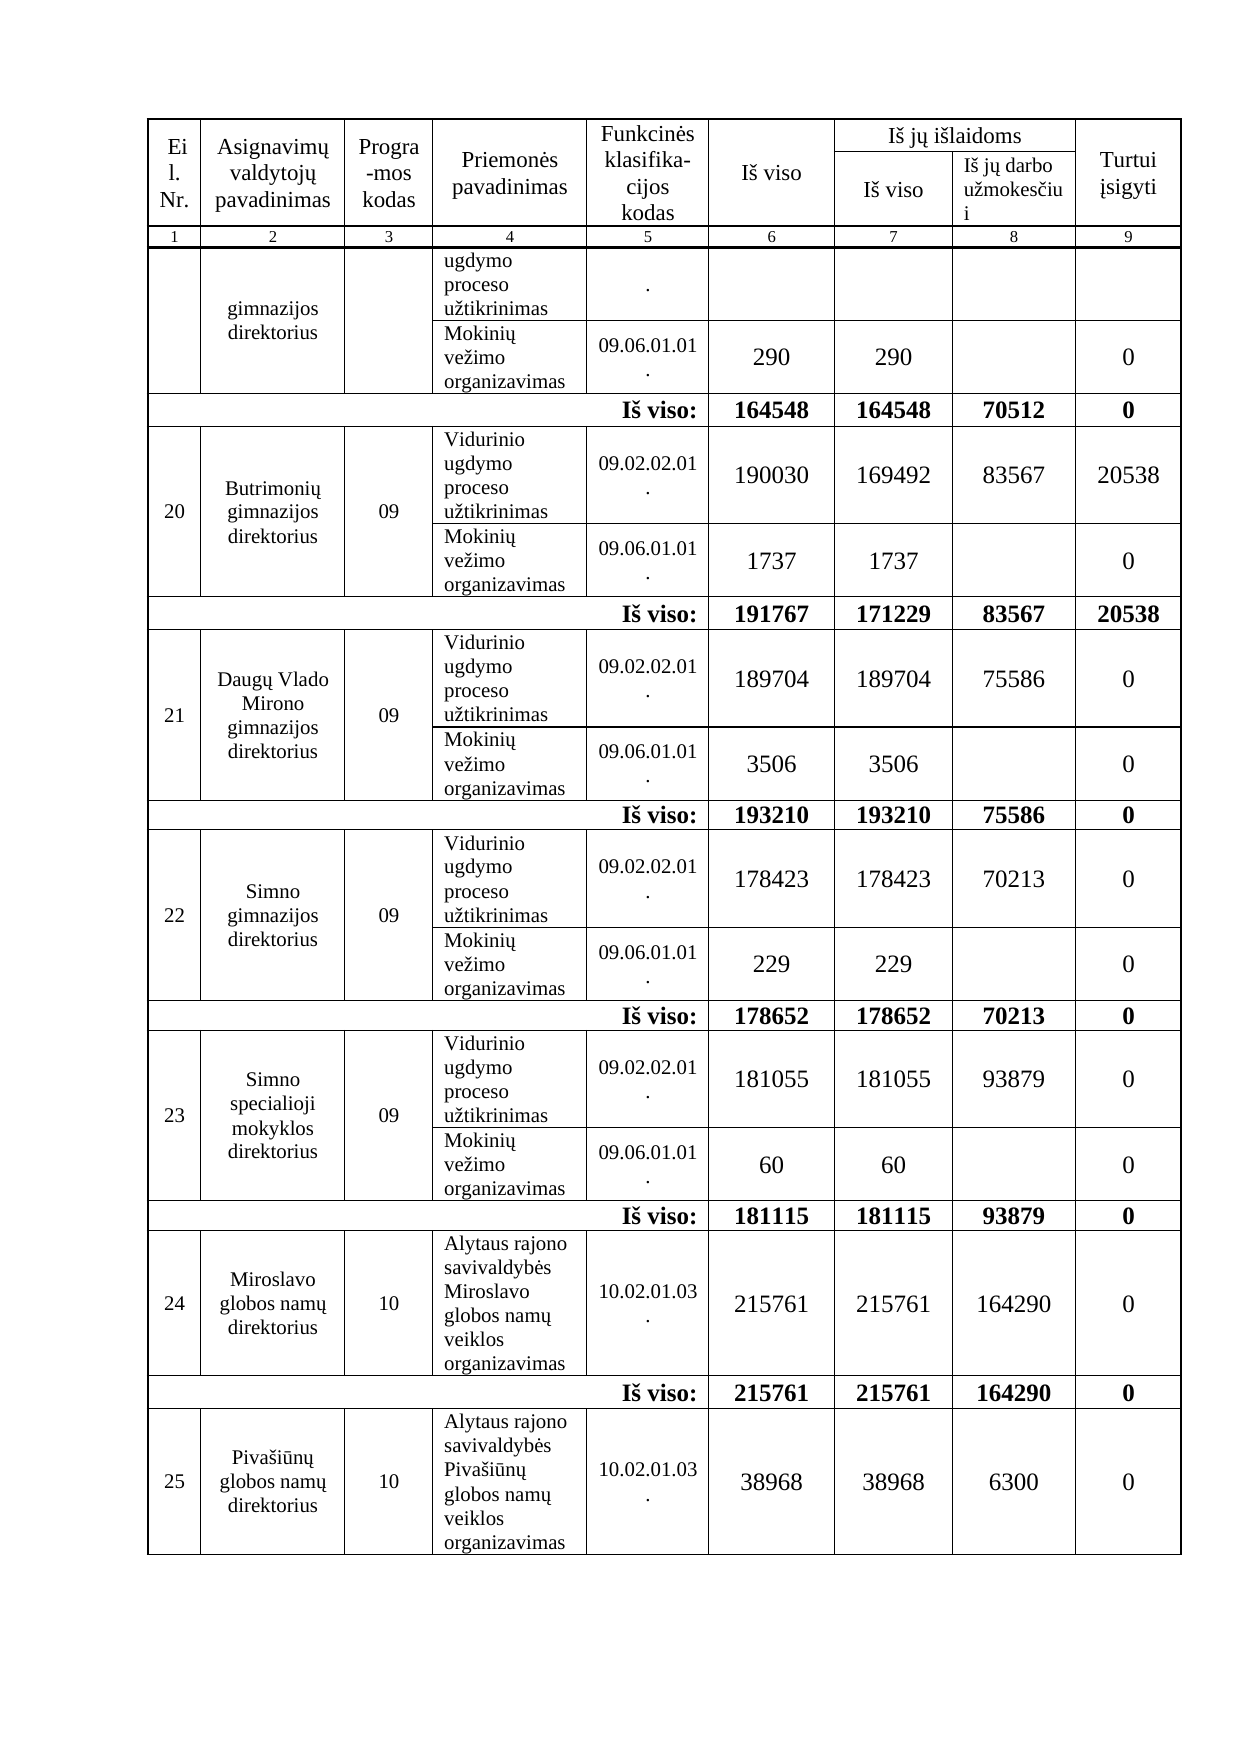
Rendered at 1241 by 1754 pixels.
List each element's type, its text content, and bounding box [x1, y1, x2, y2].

table_cell 09 [345, 630, 432, 799]
table_cell 171229 [835, 597, 952, 629]
table_cell 290 [709, 321, 834, 393]
table_header Iš viso [709, 120, 834, 225]
table_cell 178652 [835, 1001, 952, 1030]
table_cell Mokinių vežimo organizavimas [433, 1128, 586, 1200]
table_cell Iš viso: [149, 1001, 708, 1030]
table_cell 1737 [835, 524, 952, 596]
table_cell 215761 [709, 1231, 834, 1375]
table_cell 09.06.01.01. [587, 1128, 708, 1200]
table_cell 09.06.01.01. [587, 728, 708, 799]
table_cell 0 [1076, 394, 1180, 426]
table_cell 164290 [953, 1231, 1075, 1375]
table_cell 290 [835, 321, 952, 393]
table_cell 75586 [953, 801, 1075, 829]
table_cell 2 [201, 227, 344, 246]
table_cell 10.02.01.03. [587, 1409, 708, 1554]
table_cell 20 [149, 427, 200, 596]
table_cell 09.02.02.01. [587, 830, 708, 927]
table_cell 191767 [709, 597, 834, 629]
table_cell 70213 [953, 1001, 1075, 1030]
table_cell Mokinių vežimo organizavimas [433, 524, 586, 596]
table_cell 09.06.01.01. [587, 321, 708, 393]
table_cell Iš viso: [149, 801, 708, 829]
table_cell [953, 321, 1075, 393]
table_cell 229 [835, 928, 952, 1000]
table_cell 0 [1076, 1409, 1180, 1554]
table_cell Mokinių vežimo organizavimas [433, 728, 586, 799]
table_cell 181115 [835, 1201, 952, 1230]
table_cell 0 [1076, 801, 1180, 829]
table_cell 3506 [835, 728, 952, 799]
table_cell 38968 [835, 1409, 952, 1554]
table_cell 75586 [953, 630, 1075, 726]
table_cell [953, 1128, 1075, 1200]
table_cell 5 [587, 227, 708, 246]
table_cell Mokinių vežimo organizavimas [433, 321, 586, 393]
table_cell [709, 249, 834, 320]
table_cell 190030 [709, 427, 834, 523]
table_header Eil. Nr. [149, 120, 200, 225]
table_cell 6300 [953, 1409, 1075, 1554]
table_cell 60 [835, 1128, 952, 1200]
table_cell [953, 928, 1075, 1000]
table_cell 193210 [709, 801, 834, 829]
table_cell 09.06.01.01. [587, 524, 708, 596]
table_cell [835, 249, 952, 320]
table_cell Iš viso [835, 152, 952, 225]
table_cell 22 [149, 830, 200, 1000]
table_cell 0 [1076, 524, 1180, 596]
table_cell 24 [149, 1231, 200, 1375]
table_cell [1076, 249, 1180, 320]
table_cell [345, 249, 432, 393]
table_cell 6 [709, 227, 834, 246]
table_cell 21 [149, 630, 200, 799]
table_cell 189704 [835, 630, 952, 726]
table_cell 0 [1076, 1231, 1180, 1375]
table_cell 60 [709, 1128, 834, 1200]
table_header Priemonės pavadinimas [433, 120, 586, 225]
table_header Funkcinės klasifika-cijos kodas [587, 120, 708, 225]
table_cell [149, 249, 200, 393]
table_cell 215761 [835, 1231, 952, 1375]
table_cell Iš viso: [149, 394, 708, 426]
table_header Iš jų išlaidoms [835, 120, 1075, 151]
table_cell Mokinių vežimo organizavimas [433, 928, 586, 1000]
table_cell 70213 [953, 830, 1075, 927]
table_cell 164290 [953, 1376, 1075, 1408]
table_cell 164548 [835, 394, 952, 426]
table_cell 09 [345, 1031, 432, 1200]
table_cell [953, 524, 1075, 596]
table_cell 25 [149, 1409, 200, 1554]
table_cell 0 [1076, 630, 1180, 726]
table_cell Alytaus rajono savivaldybės Pivašiūnų globos namų veiklos organizavimas [433, 1409, 586, 1554]
table_cell 178423 [709, 830, 834, 927]
table_cell 181115 [709, 1201, 834, 1230]
table_cell Alytaus rajono savivaldybės Miroslavo globos namų veiklos organizavimas [433, 1231, 586, 1375]
table_cell 0 [1076, 728, 1180, 799]
table_cell Butrimonių gimnazijos direktorius [201, 427, 344, 596]
table_cell Vidurinio ugdymo proceso užtikrinimas [433, 1031, 586, 1127]
table_cell 178423 [835, 830, 952, 927]
table_cell 215761 [835, 1376, 952, 1408]
table_cell 09.06.01.01. [587, 928, 708, 1000]
table_cell Iš viso: [149, 1201, 708, 1230]
table_cell 8 [953, 227, 1075, 246]
table_cell 3506 [709, 728, 834, 799]
table_cell 23 [149, 1031, 200, 1200]
table_cell Iš viso: [149, 1376, 708, 1408]
table_cell 20538 [1076, 427, 1180, 523]
table_cell Daugų Vlado Mirono gimnazijos direktorius [201, 630, 344, 799]
table_cell 38968 [709, 1409, 834, 1554]
table_cell 181055 [835, 1031, 952, 1127]
table_cell 169492 [835, 427, 952, 523]
table_header Turtui įsigyti [1076, 120, 1180, 225]
table_cell 189704 [709, 630, 834, 726]
table_cell 229 [709, 928, 834, 1000]
table_cell Vidurinio ugdymo proceso užtikrinimas [433, 830, 586, 927]
table_cell 0 [1076, 1031, 1180, 1127]
table_cell Iš jų darbo užmokesčiui [953, 152, 1075, 225]
table_cell 20538 [1076, 597, 1180, 629]
table_cell 93879 [953, 1201, 1075, 1230]
table_cell 181055 [709, 1031, 834, 1127]
table_cell 0 [1076, 321, 1180, 393]
table_cell 193210 [835, 801, 952, 829]
table_cell 0 [1076, 928, 1180, 1000]
table_cell Simno gimnazijos direktorius [201, 830, 344, 1000]
table_cell Vidurinio ugdymo proceso užtikrinimas [433, 427, 586, 523]
table_cell 09.02.02.01. [587, 1031, 708, 1127]
table_cell 164548 [709, 394, 834, 426]
table_cell [953, 728, 1075, 799]
table_cell 0 [1076, 830, 1180, 927]
table_cell 83567 [953, 597, 1075, 629]
table_cell gimnazijos direktorius [201, 249, 344, 393]
table_cell 09.02.02.01. [587, 630, 708, 726]
table_cell Iš viso: [149, 597, 708, 629]
table_cell 10.02.01.03. [587, 1231, 708, 1375]
table_cell [953, 249, 1075, 320]
table_cell 0 [1076, 1128, 1180, 1200]
table_cell . [587, 249, 708, 320]
table_cell 09.02.02.01. [587, 427, 708, 523]
table_cell 09 [345, 830, 432, 1000]
table_cell 0 [1076, 1376, 1180, 1408]
table_cell 0 [1076, 1201, 1180, 1230]
table_cell 215761 [709, 1376, 834, 1408]
table_cell 3 [345, 227, 432, 246]
table_cell Vidurinio ugdymo proceso užtikrinimas [433, 630, 586, 726]
table_cell 83567 [953, 427, 1075, 523]
table_cell Miroslavo globos namų direktorius [201, 1231, 344, 1375]
table_cell 1 [149, 227, 200, 246]
table_cell 93879 [953, 1031, 1075, 1127]
table_cell 10 [345, 1409, 432, 1554]
table_cell 9 [1076, 227, 1180, 246]
table_cell 7 [835, 227, 952, 246]
table_header Progra-mos kodas [345, 120, 432, 225]
table_cell 0 [1076, 1001, 1180, 1030]
table_cell 178652 [709, 1001, 834, 1030]
table_cell 10 [345, 1231, 432, 1375]
table_cell ugdymo proceso užtikrinimas [433, 249, 586, 320]
table_cell 4 [433, 227, 586, 246]
table_cell 1737 [709, 524, 834, 596]
table_cell Pivašiūnų globos namų direktorius [201, 1409, 344, 1554]
table_cell Simno specialioji mokyklos direktorius [201, 1031, 344, 1200]
table_header Asignavimų valdytojų pavadinimas [201, 120, 344, 225]
table_cell 70512 [953, 394, 1075, 426]
table_cell 09 [345, 427, 432, 596]
